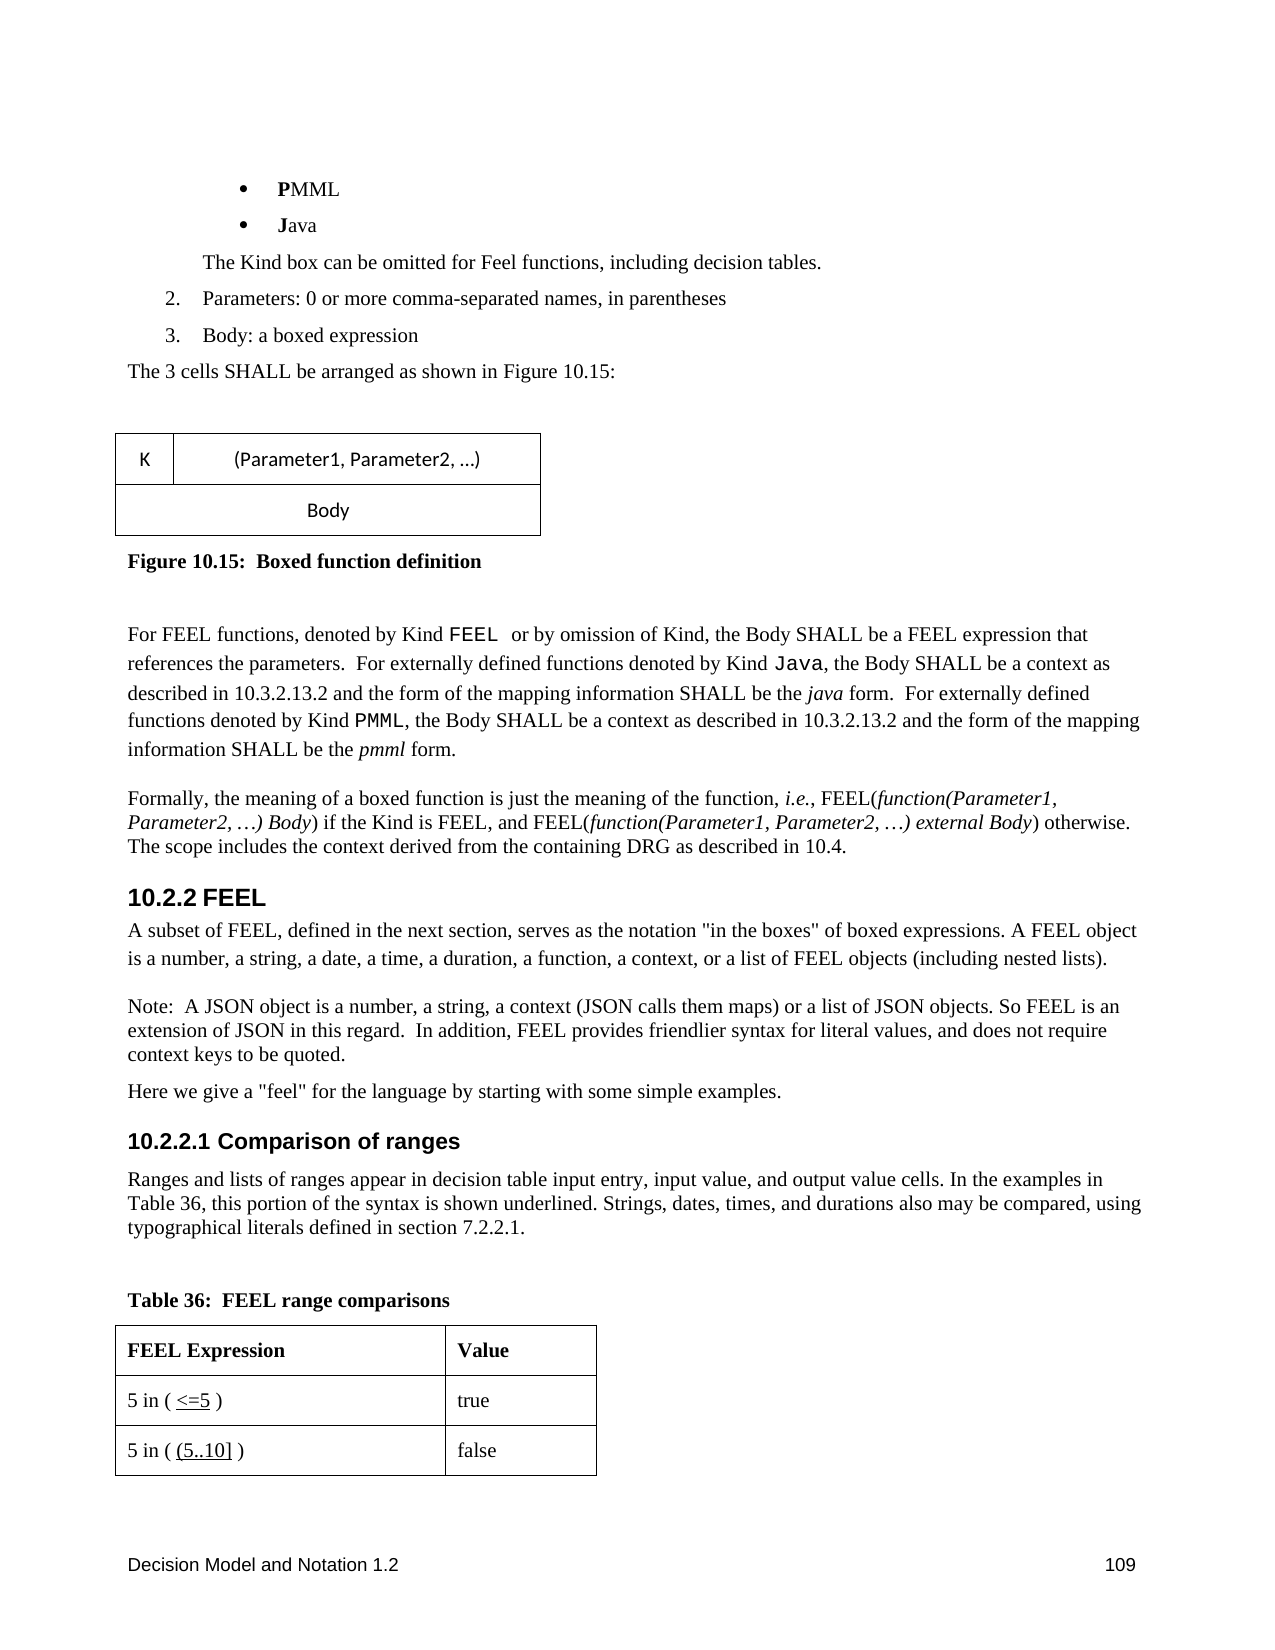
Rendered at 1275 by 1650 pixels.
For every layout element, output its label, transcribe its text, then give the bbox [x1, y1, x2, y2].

subtitle Comparison of ranges [127, 1128, 1147, 1154]
table_header Value [446, 1326, 596, 1374]
table_cell true [446, 1376, 596, 1425]
list Java [240, 213, 1147, 237]
table_cell false [446, 1426, 596, 1475]
text Note: A JSON object is a number, a string, a context (JSON calls them maps) or a list of JSON objects. So FEEL is an extension of JSON in this regard. In addition, FEEL provides friendlier syntax for literal values, and does not require context keys to be quoted. [127, 994, 1147, 1066]
text Formally, the meaning of a boxed function is just the meaning of the function, i.e., FEEL(function(Parameter1, Parameter2, …) Body) if the Kind is FEEL, and FEEL(function(Parameter1, Parameter2, …) external Body) otherwise. The scope includes the context derived from the containing DRG as described in 10.4. [127, 786, 1147, 858]
list Parameters: 0 or more comma-separated names, in parentheses [165, 286, 1147, 310]
text A subset of FEEL, defined in the next section, serves as the notation "in the boxes" of boxed expressions. A FEEL object is a number, a string, a date, a time, a duration, a function, a context, or a list of FEEL objects (including nested lists). [127, 918, 1147, 970]
subtitle FEEL [127, 883, 1147, 912]
table_header (Parameter1, Parameter2, …) [174, 434, 540, 484]
list PMML [240, 176, 1147, 201]
table_cell 5 in ( <=5 ) [116, 1376, 445, 1425]
text Figure 10.15: Boxed function definition [127, 549, 1147, 573]
text For FEEL functions, denoted by Kind FEEL or by omission of Kind, the Body SHALL be a FEEL expression that references the parameters. For externally defined functions denoted by Kind Java, the Body SHALL be a context as described in 10.3.2.13.2 and the form of the mapping information SHALL be the java form. For externally defined functions denoted by Kind PMML, the Body SHALL be a context as described in 10.3.2.13.2 and the form of the mapping information SHALL be the pmml form. [127, 622, 1147, 761]
text Ranges and lists of ranges appear in decision table input entry, input value, and output value cells. In the examples in Table 36, this portion of the syntax is shown underlined. Strings, dates, times, and durations also may be compared, using typographical literals defined in section 7.2.2.1. [127, 1167, 1147, 1239]
text The Kind box can be omitted for Feel functions, including decision tables. [202, 249, 1147, 274]
table_header FEEL Expression [116, 1326, 445, 1374]
list Body: a boxed expression [165, 323, 1147, 347]
text Table 36: FEEL range comparisons [127, 1288, 1147, 1312]
text Here we give a "feel" for the language by starting with some simple examples. [127, 1079, 1147, 1103]
table_cell 5 in ( (5..10] ) [116, 1426, 445, 1475]
text The 3 cells SHALL be arranged as shown in Figure 10.15: [127, 359, 1147, 383]
table_header K [116, 434, 173, 484]
table_cell Body [116, 485, 540, 535]
